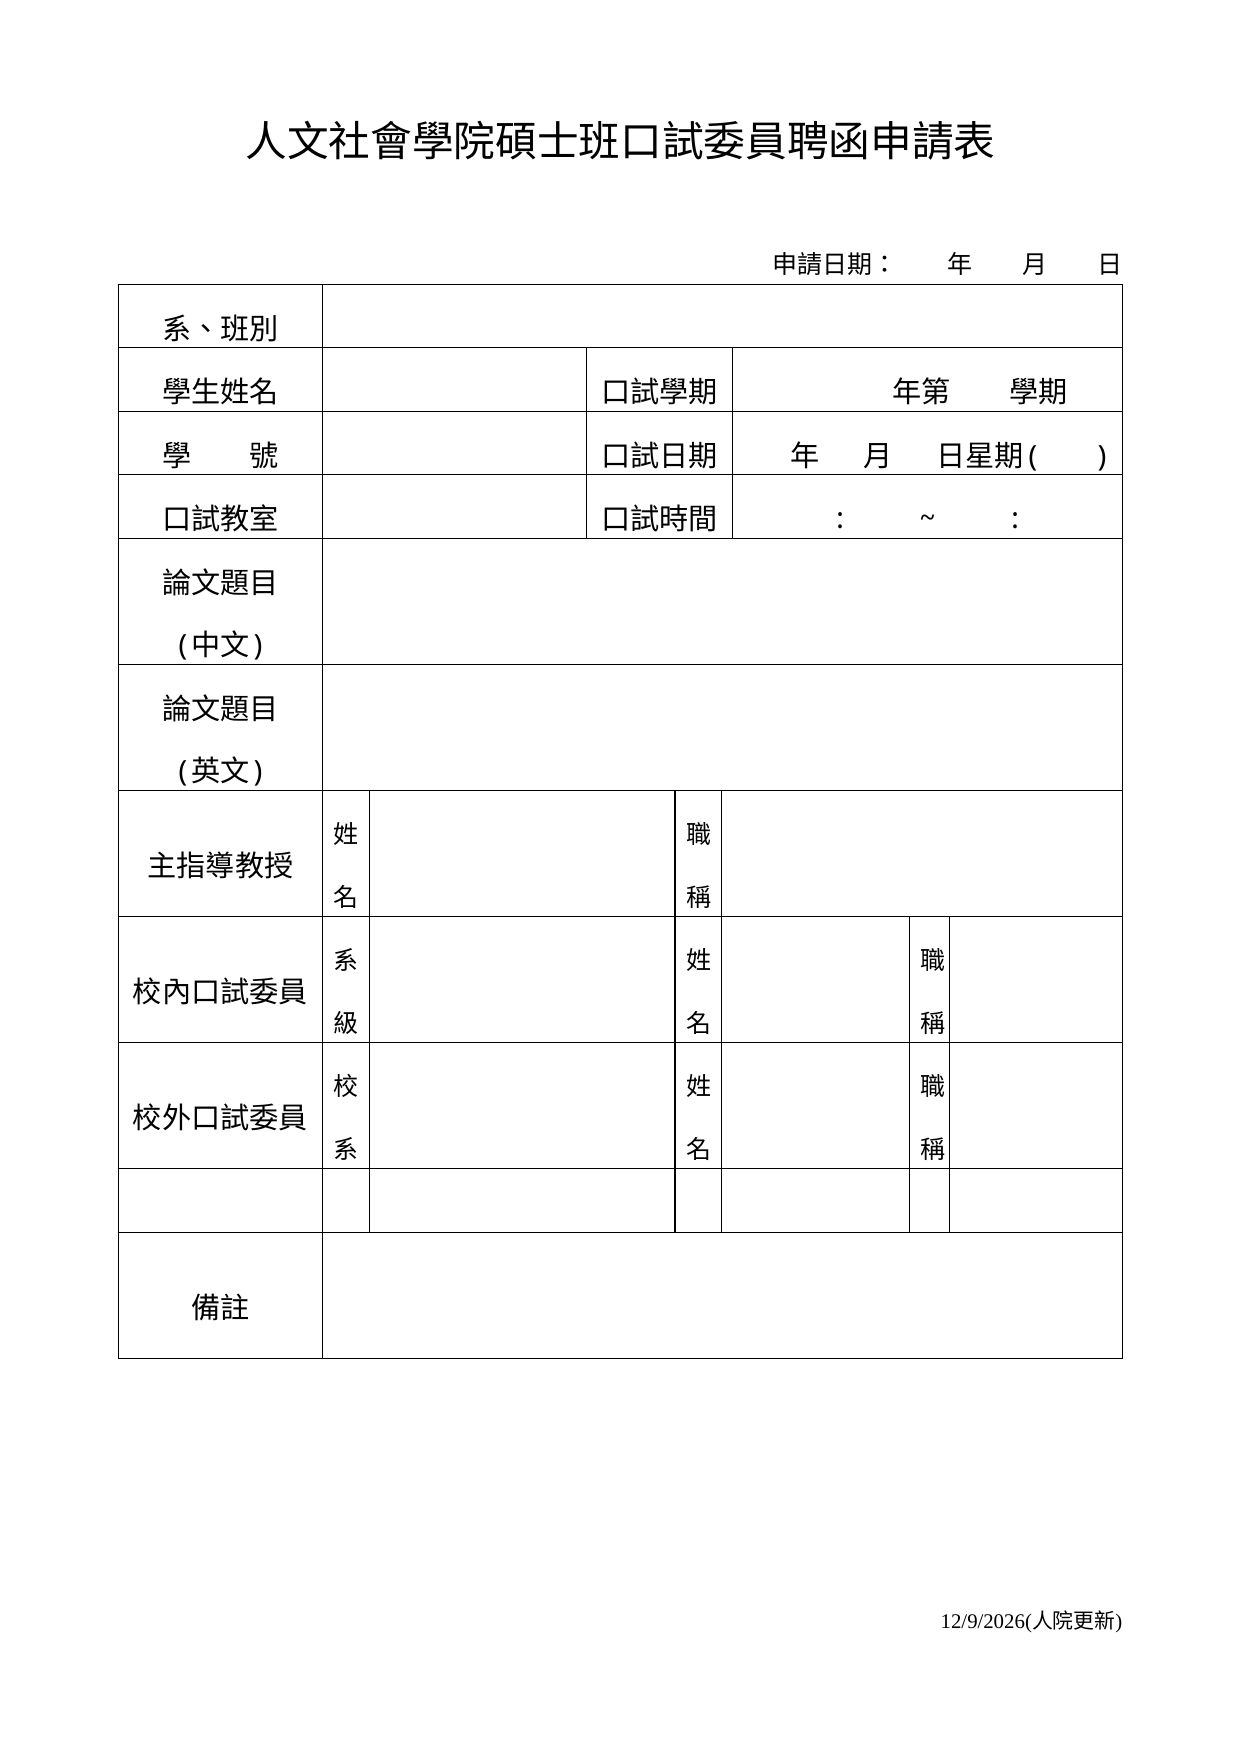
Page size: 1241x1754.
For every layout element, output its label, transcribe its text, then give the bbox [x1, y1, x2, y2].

table_cell [722, 1043, 909, 1168]
table_cell [323, 1233, 1122, 1358]
table_cell 系 級 [323, 917, 369, 1042]
table_cell 校內口試委員 [119, 917, 322, 1042]
table_cell [950, 917, 1122, 1042]
table_cell 口試時間 [587, 475, 732, 538]
table_cell [722, 917, 909, 1042]
table_header [323, 285, 1122, 347]
table_cell [323, 665, 1122, 790]
table_cell [950, 1043, 1122, 1168]
table_cell [722, 1169, 909, 1232]
table_cell 職稱 [676, 791, 721, 916]
table_cell 年第 學期 [733, 348, 1122, 411]
table_cell [370, 917, 674, 1042]
table_cell [323, 412, 586, 474]
table_cell 論文題目 (英文) [119, 665, 322, 790]
table_cell 學生姓名 [119, 348, 322, 411]
table_cell 口試日期 [587, 412, 732, 474]
table_cell 姓名 [676, 917, 721, 1042]
table_cell 學 號 [119, 412, 322, 474]
text 申請日期： 年 月 日 [118, 159, 1122, 284]
table_cell [323, 475, 586, 538]
table_cell [950, 1169, 1122, 1232]
table_cell 姓名 [323, 791, 369, 916]
table_header 系、班別 [119, 285, 322, 347]
table_cell [370, 1169, 674, 1232]
table_cell [676, 1169, 721, 1232]
table_cell 職稱 [910, 917, 949, 1042]
table_cell 年 月 日星期( ) [733, 412, 1122, 474]
table_cell 主指導教授 [119, 791, 322, 916]
table_cell [323, 1169, 369, 1232]
table_cell 口試學期 [587, 348, 732, 411]
table_cell 職稱 [910, 1043, 949, 1168]
table_cell : ~ : [733, 475, 1122, 538]
table_cell 口試教室 [119, 475, 322, 538]
table_cell [722, 791, 1122, 916]
table_cell [323, 348, 586, 411]
table_cell [119, 1169, 322, 1232]
table_cell [370, 791, 674, 916]
table_cell [370, 1043, 674, 1168]
table_cell 校系 [323, 1043, 369, 1168]
table_cell [910, 1169, 949, 1232]
table_cell 論文題目 (中文) [119, 539, 322, 664]
table_cell 備註 [119, 1233, 322, 1358]
text 人文社會學院碩士班口試委員聘函申請表 [118, 96, 1122, 159]
table_cell [323, 539, 1122, 664]
table_cell 校外口試委員 [119, 1043, 322, 1168]
table_cell 姓名 [676, 1043, 721, 1168]
